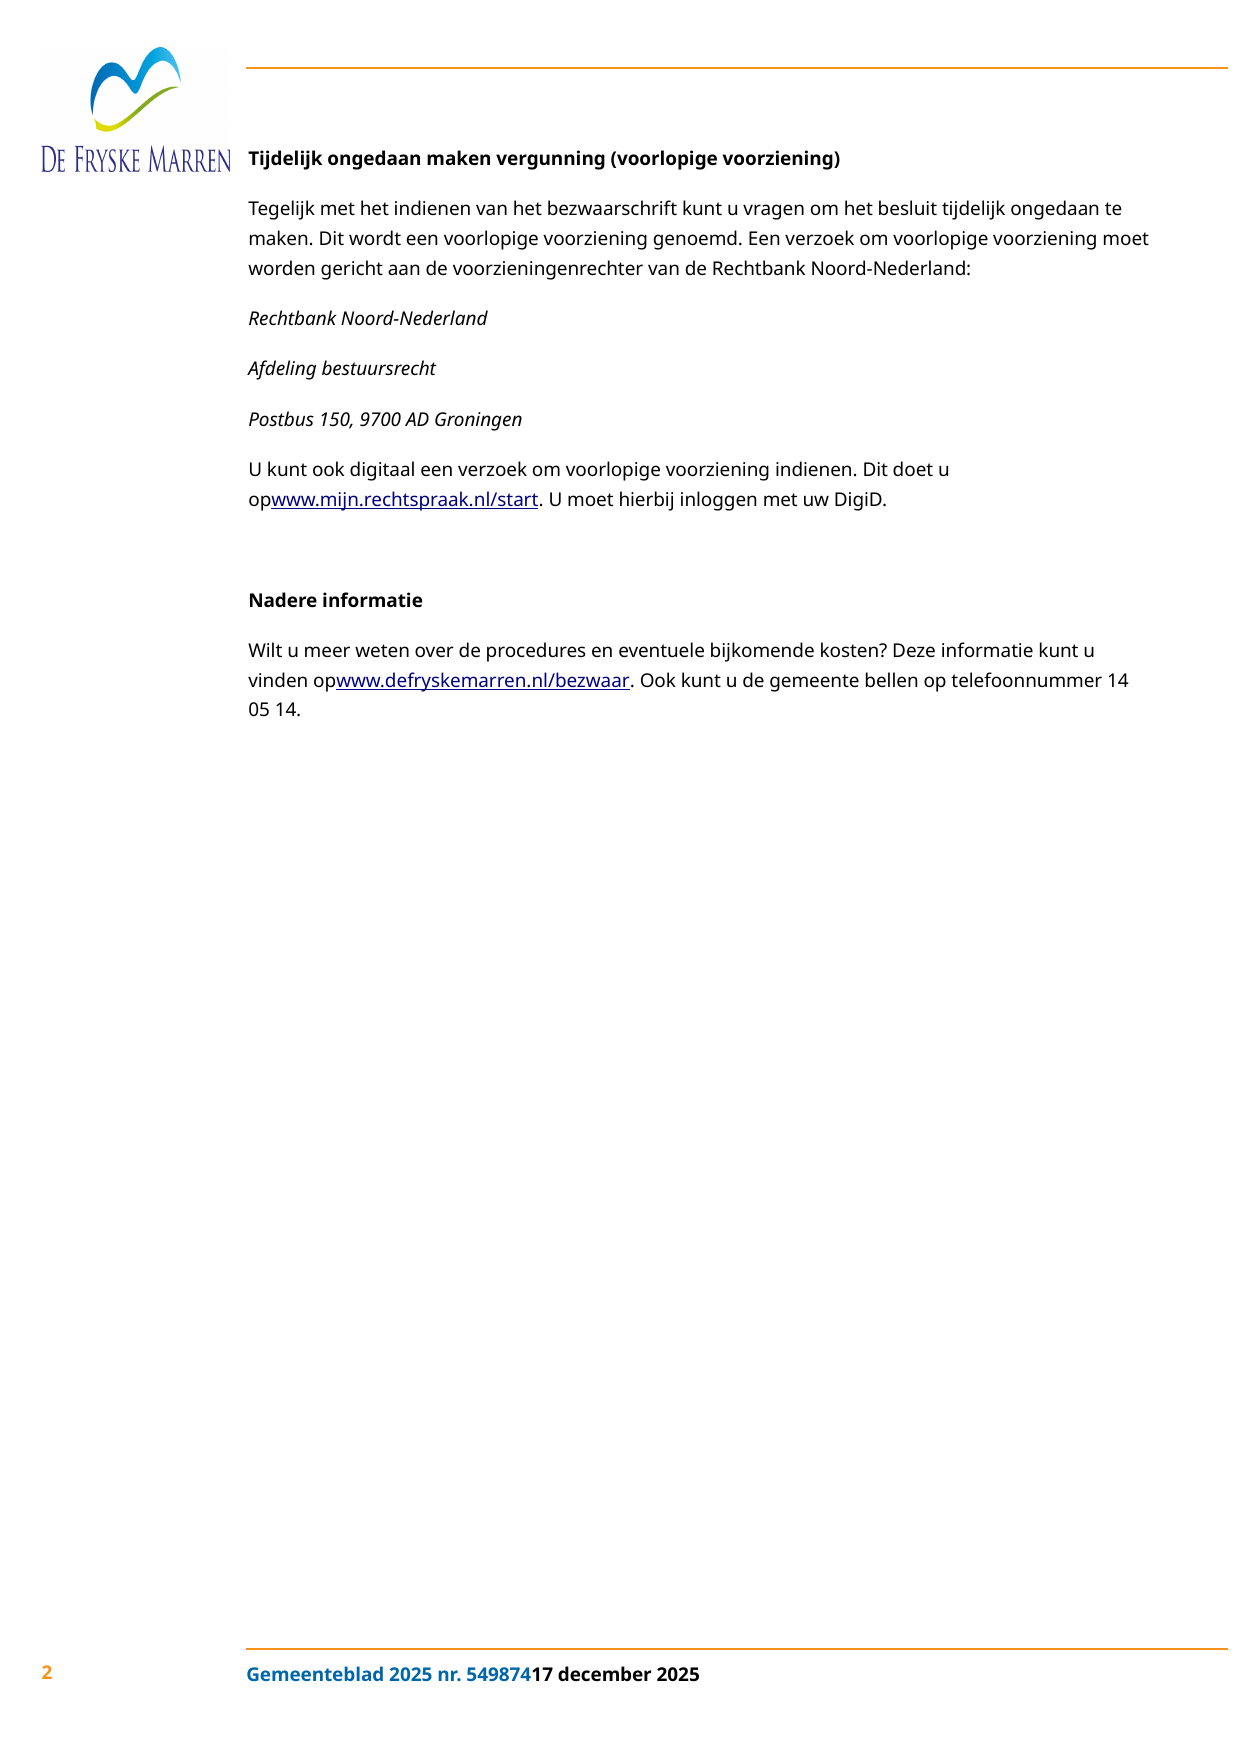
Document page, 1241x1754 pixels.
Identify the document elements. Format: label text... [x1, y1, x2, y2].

text Rechtbank Noord-Nederland [248, 305, 1152, 331]
text Tegelijk met het indienen van het bezwaarschrift kunt u vragen om het besluit tijdelijk ongedaan te maken. Dit wordt een voorlopige voorziening genoemd. Een verzoek om voorlopige voorziening moet worden gericht aan de voorzieningenrechter van de Rechtbank Noord-Nederland: [248, 196, 1152, 281]
text Afdeling bestuursrecht [248, 356, 1152, 381]
text U kunt ook digitaal een verzoek om voorlopige voorziening indienen. Dit doet u opwww.mijn.rechtspraak.nl/start. U moet hierbij inloggen met uw DigiD. [248, 456, 1152, 512]
text Wilt u meer weten over de procedures en eventuele bijkomende kosten? Deze informatie kunt u vinden opwww.defryskemarren.nl/bezwaar. Ook kunt u de gemeente bellen op telefoonnummer 14 05 14. [248, 637, 1152, 722]
text Tijdelijk ongedaan maken vergunning (voorlopige voorziening) [248, 145, 1152, 171]
text Nadere informatie [248, 587, 1152, 613]
text Postbus 150, 9700 AD Groningen [248, 406, 1152, 432]
picture [41, 47, 231, 172]
